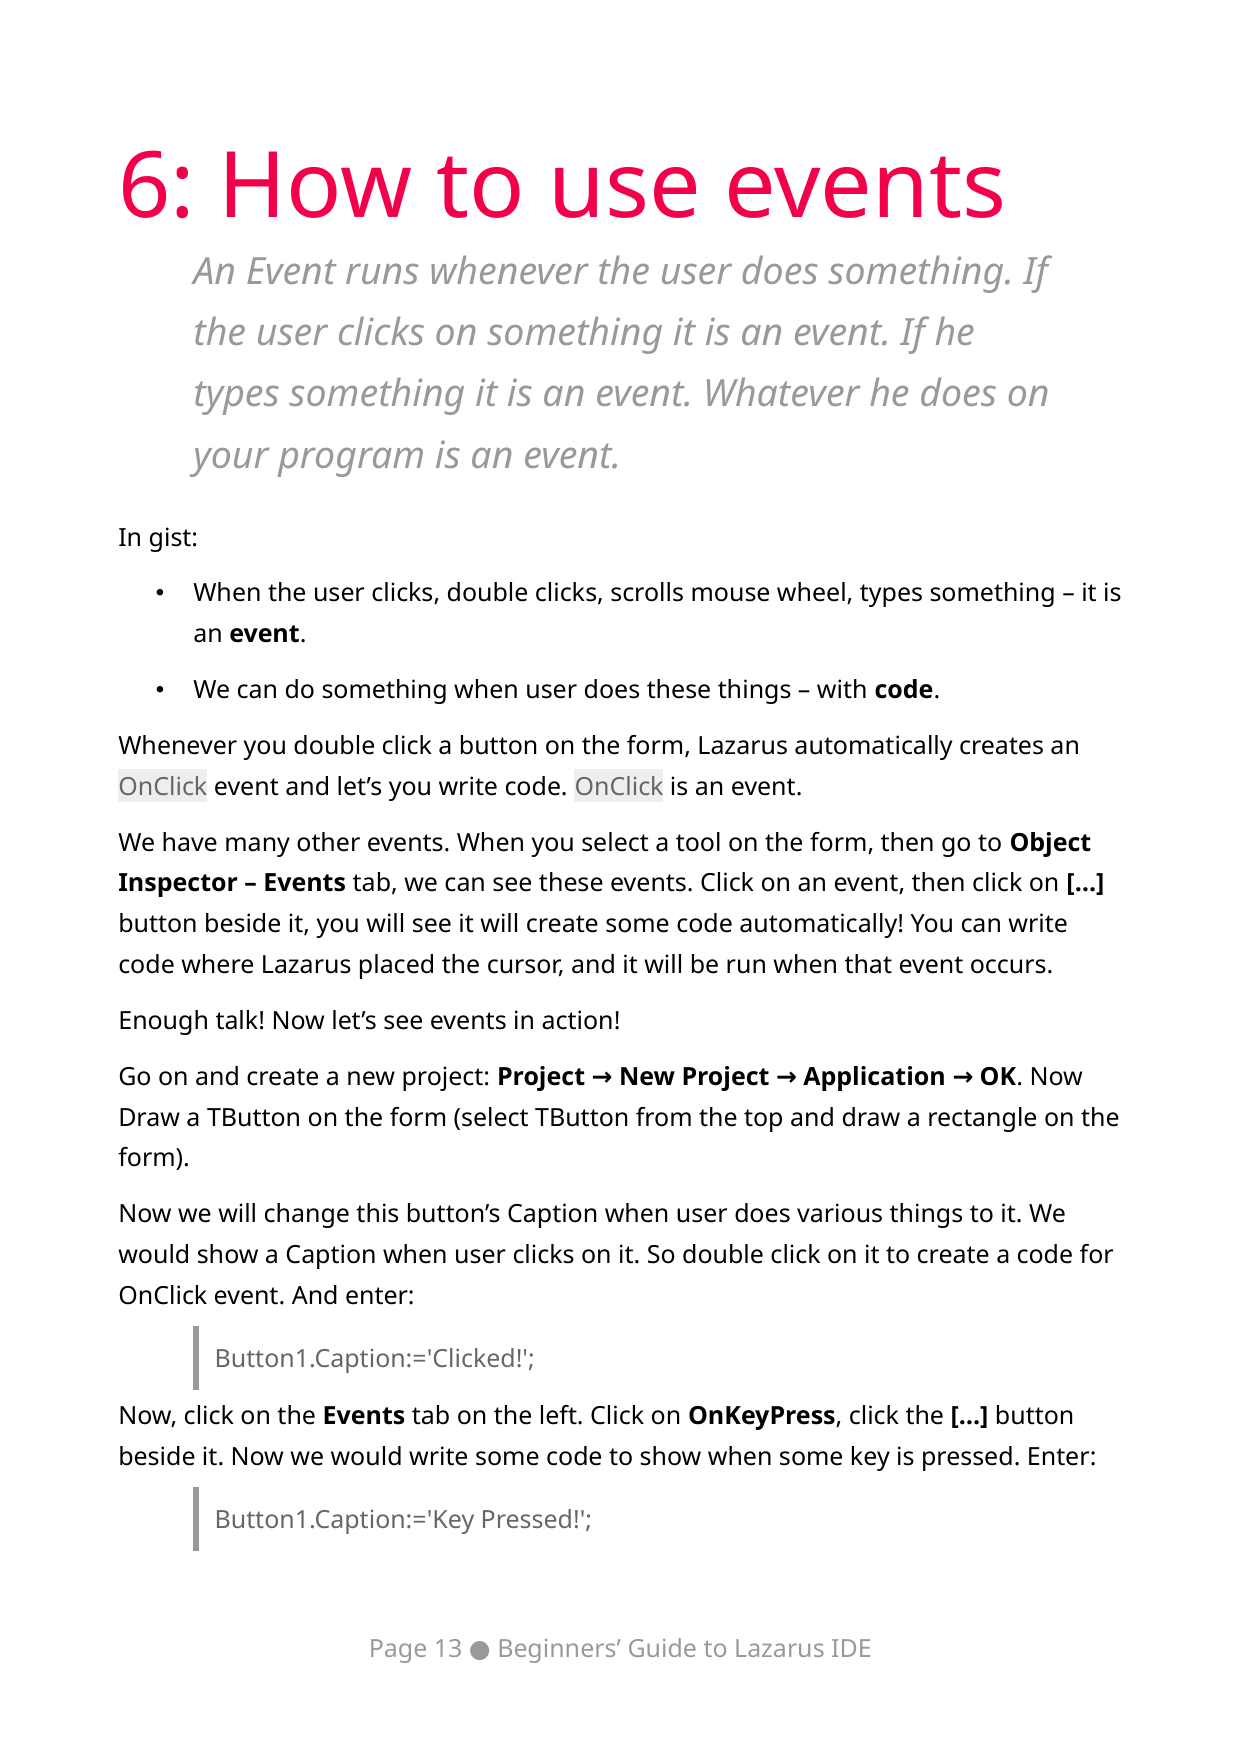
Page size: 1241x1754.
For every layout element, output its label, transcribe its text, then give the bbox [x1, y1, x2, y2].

text We have many other events. When you select a tool on the form, then go to Object Inspector – Events tab, we can see these events. Click on an event, then click on […] button beside it, you will see it will create some code automatically! You can write code where Lazarus placed the cursor, and it will be run when that event occurs. [118, 824, 1122, 981]
list We can do something when user does these things – with code. [156, 672, 1122, 706]
text An Event runs whenever the user does something. If the user clicks on something it is an event. If he types something it is an event. Whatever he does on your program is an event. [193, 244, 1057, 479]
text Button1.Caption:='Clicked!'; [199, 1326, 1047, 1390]
list When the user clicks, double clicks, scrolls mouse wheel, types something – it is an event. [156, 575, 1122, 650]
subtitle 6: How to use events [118, 119, 1122, 244]
text Whenever you double click a button on the form, Lazarus automatically creates an OnClick event and let’s you write code. OnClick is an event. [118, 728, 1122, 802]
text In gist: [118, 519, 1122, 553]
text Go on and create a new project: Project → New Project → Application → OK. Now Draw a TButton on the form (select TButton from the top and draw a rectangle on the form). [118, 1058, 1122, 1174]
text Enough talk! Now let’s see events in action! [118, 1003, 1122, 1037]
text Button1.Caption:='Key Pressed!'; [199, 1487, 1047, 1551]
text Now, click on the Events tab on the left. Click on OnKeyPress, click the […] button beside it. Now we would write some code to show when some key is pressed. Enter: [118, 1397, 1122, 1472]
text Now we will change this button’s Caption when user does various things to it. We would show a Caption when user clicks on it. So double click on it to create a code for OnClick event. And enter: [118, 1196, 1122, 1312]
